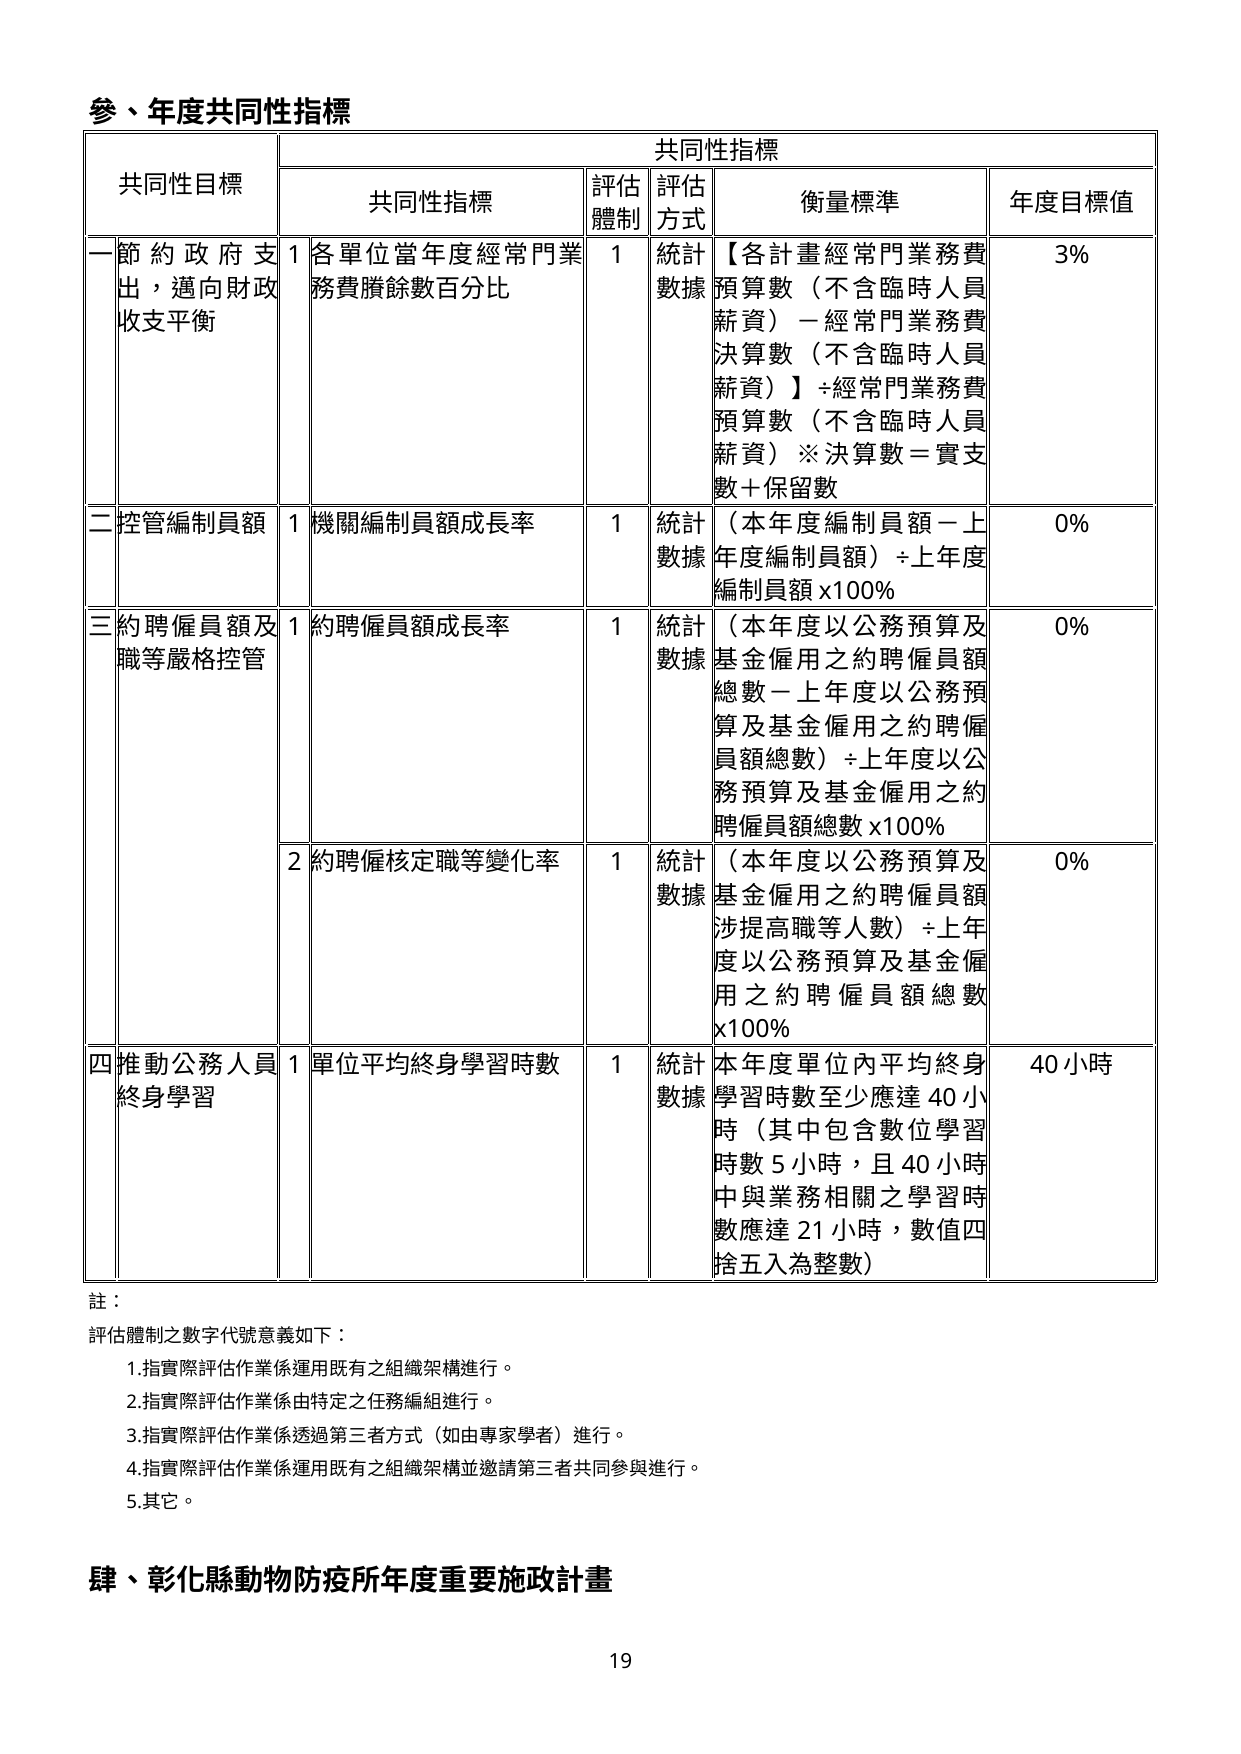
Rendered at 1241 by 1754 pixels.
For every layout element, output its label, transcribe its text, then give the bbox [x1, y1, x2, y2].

text 肆、彰化縣動物防疫所年度重要施政計畫 [89, 1557, 1152, 1599]
text 5.其它。 [89, 1482, 1152, 1515]
table_cell 【各計畫經常門業務費預算數（不含臨時人員薪資）－經常門業務費決算數（不含臨時人員薪資）】÷經常門業務費預算數（不含臨時人員薪資）※決算數＝實支數＋保留數 [715, 238, 986, 504]
text 註： [89, 1283, 1152, 1315]
table_cell （本年度以公務預算及基金僱用之約聘僱員額涉提高職等人數）÷上年度以公務預算及基金僱用之約聘僱員額總數x100% [715, 845, 986, 1044]
table_cell 1 [280, 238, 309, 504]
table_cell 年度目標值 [988, 166, 1156, 235]
text 2.指實際評估作業係由特定之任務編組進行。 [89, 1382, 1152, 1415]
table_cell 統計數據 [649, 1044, 713, 1280]
table_cell 統計數據 [651, 845, 712, 1044]
table_cell 三 [84, 606, 117, 1044]
table_cell 2 [280, 845, 309, 1044]
table_cell 1 [280, 610, 309, 842]
table_cell 控管編制員額 [119, 507, 277, 606]
table_cell 0% [988, 606, 1156, 842]
table_cell 各單位當年度經常門業務費賸餘數百分比 [312, 238, 583, 504]
table_header 共同性指標 [278, 131, 1156, 166]
table_cell 統計數據 [651, 507, 712, 606]
table_cell 機關編制員額成長率 [312, 507, 583, 606]
table_cell 1 [587, 507, 648, 606]
table_cell 本年度單位內平均終身學習時數至少應達40小時（其中包含數位學習時數5小時，且40小時中與業務相關之學習時數應達21小時，數值四捨五入為整數） [713, 1044, 988, 1280]
table_cell 約聘僱員額及職等嚴格控管 [119, 610, 277, 1044]
table_cell 約聘僱員額成長率 [312, 610, 583, 842]
table_cell 單位平均終身學習時數 [310, 1044, 584, 1280]
table_cell （本年度編制員額－上年度編制員額）÷上年度編制員額x100% [715, 507, 986, 606]
table_cell 0% [988, 842, 1156, 1044]
table_cell 3% [988, 235, 1156, 504]
table_cell 評估 體制 [587, 169, 648, 235]
table_cell 1 [585, 1047, 649, 1280]
table_cell 推動公務人員終身學習 [117, 1047, 278, 1280]
table_cell 1 [278, 1044, 310, 1280]
table_cell 二 [84, 504, 117, 606]
text 1.指實際評估作業係運用既有之組織架構進行。 [89, 1349, 1152, 1382]
text 3.指實際評估作業係透過第三者方式（如由專家學者）進行。 [89, 1415, 1152, 1449]
table_header 共同性目標 [84, 131, 278, 235]
table_cell 統計數據 [651, 238, 712, 504]
table_cell 約聘僱核定職等變化率 [312, 845, 583, 1044]
table_cell 0% [988, 504, 1156, 606]
table_cell 一 [84, 235, 117, 504]
table_cell 1 [587, 845, 648, 1044]
table_cell 1 [587, 238, 648, 504]
table_cell 節約政府支出，邁向財政收支平衡 [119, 238, 277, 504]
table_cell 共同性指標 [280, 169, 583, 235]
table_cell （本年度以公務預算及基金僱用之約聘僱員額總數－上年度以公務預算及基金僱用之約聘僱員額總數）÷上年度以公務預算及基金僱用之約聘僱員額總數x100% [715, 610, 986, 842]
table_cell 四 [84, 1044, 117, 1280]
table_cell 40小時 [988, 1044, 1156, 1280]
text 4.指實際評估作業係運用既有之組織架構並邀請第三者共同參與進行。 [89, 1449, 1152, 1482]
table_cell 1 [280, 507, 309, 606]
table_cell 衡量標準 [715, 169, 986, 235]
table_cell 評估 方式 [651, 169, 712, 235]
text 評估體制之數字代號意義如下： [89, 1315, 1152, 1349]
table_cell 統計數據 [651, 610, 712, 842]
table_cell 1 [587, 610, 648, 842]
text 參、年度共同性指標 [89, 89, 1152, 130]
